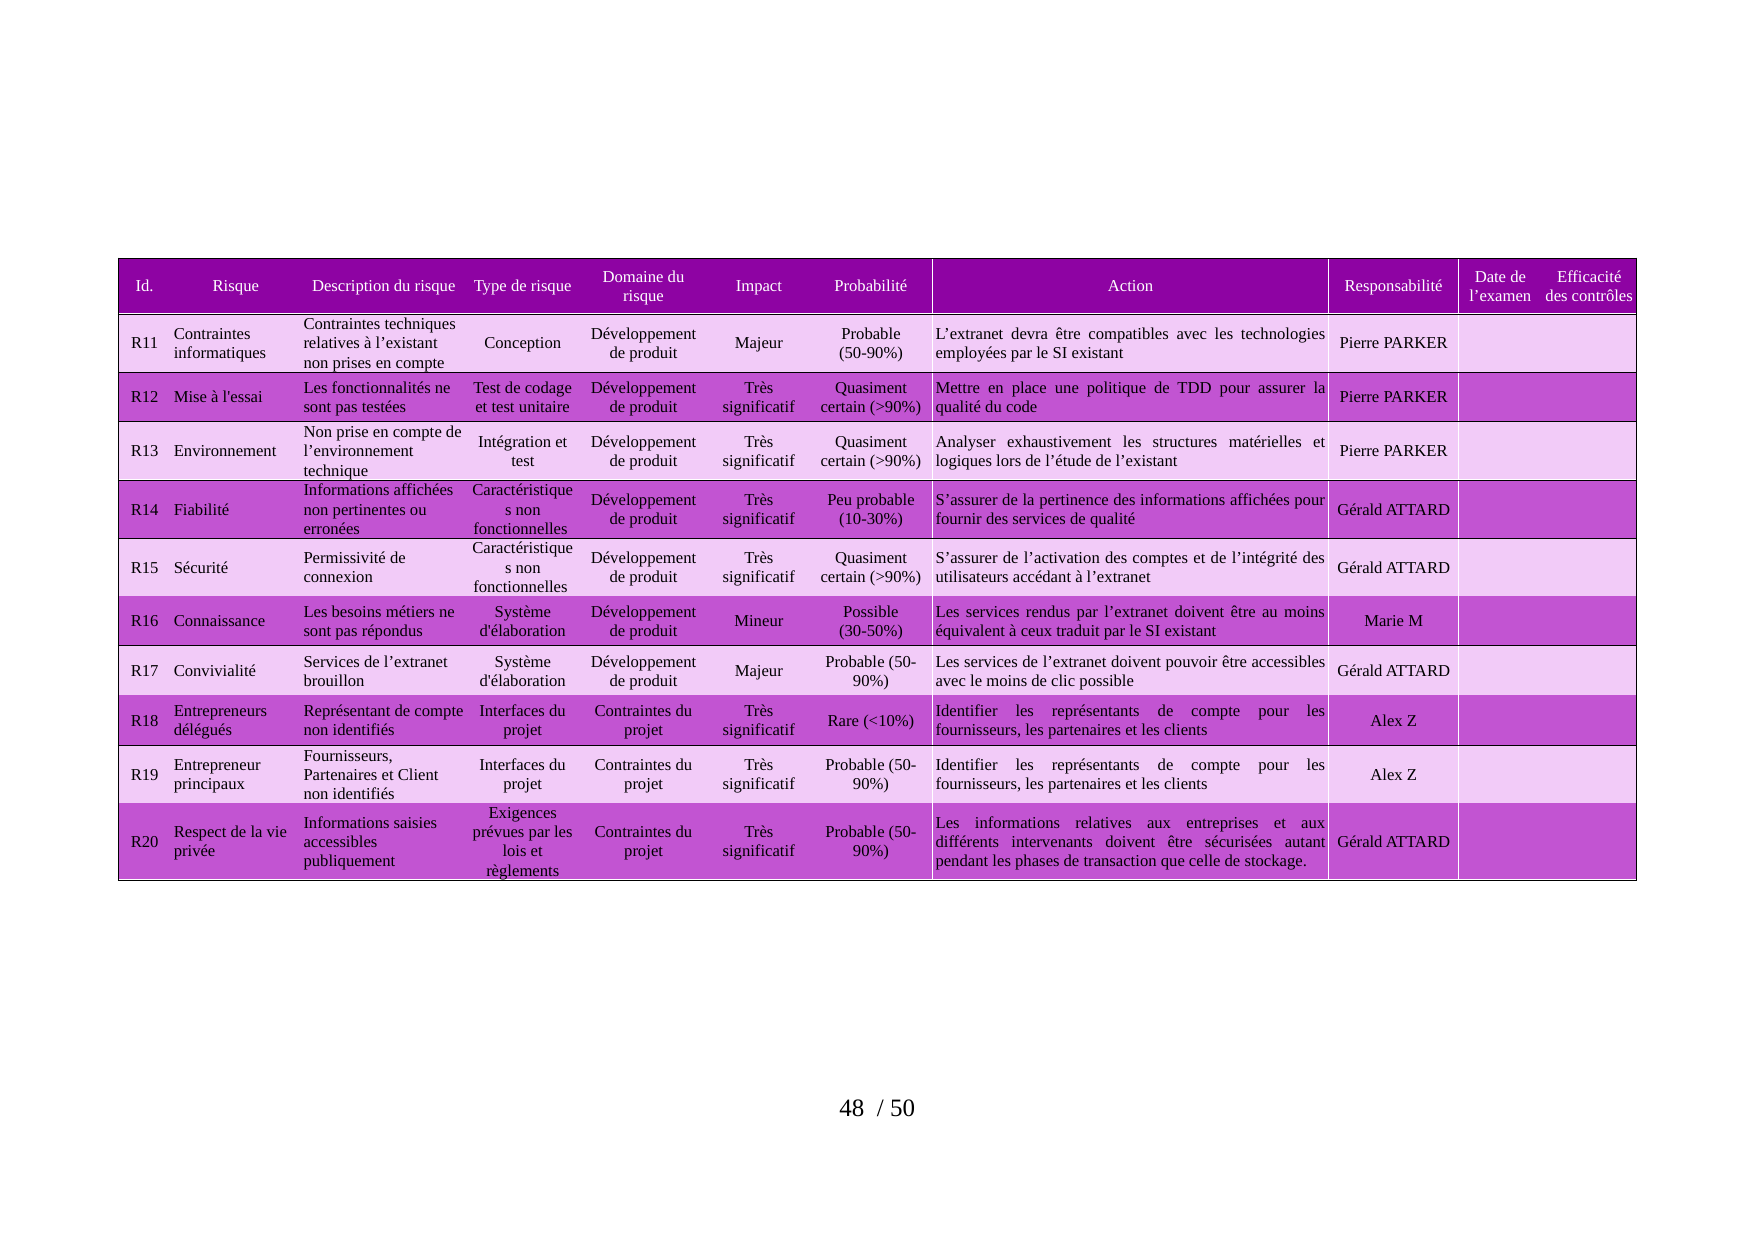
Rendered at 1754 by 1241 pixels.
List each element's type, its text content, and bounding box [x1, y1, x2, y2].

table_cell Pierre PARKER [1329, 315, 1458, 372]
table_cell Probable (50-90%) [809, 746, 932, 803]
table_cell Respect de la vie privée [171, 803, 300, 879]
table_cell Rare (<10%) [809, 695, 932, 745]
table_cell Caractéristiques non fonctionnelles [467, 539, 578, 596]
table_cell Les fonctionnalités ne sont pas testées [300, 373, 467, 421]
table_cell [1459, 596, 1542, 645]
table_cell R17 [119, 646, 171, 695]
table_header Efficacité des contrôles [1542, 259, 1636, 313]
table_cell Connaissance [171, 596, 300, 645]
table_cell Les services de l’extranet doivent pouvoir être accessibles avec le moins de clic possible [933, 646, 1328, 695]
table_cell Gérald ATTARD [1329, 539, 1458, 596]
table_cell [1542, 646, 1636, 695]
table_cell Majeur [708, 315, 809, 372]
table_cell [1542, 596, 1636, 645]
table_cell Sécurité [171, 539, 300, 596]
table_cell [1459, 695, 1542, 745]
table_cell [1459, 803, 1542, 879]
table_cell Probable (50-90%) [809, 646, 932, 695]
table_cell [1542, 422, 1636, 479]
table_cell Développement de produit [578, 373, 708, 421]
table_cell Développement de produit [578, 422, 708, 479]
table_header Domaine du risque [578, 259, 708, 313]
table_cell Système d'élaboration [467, 596, 578, 645]
table_cell Les informations relatives aux entreprises et aux différents intervenants doivent être sécurisées autant pendant les phases de transaction que celle de stockage. [933, 803, 1328, 879]
table_cell Fiabilité [171, 481, 300, 538]
table_cell L’extranet devra être compatibles avec les technologies employées par le SI existant [933, 315, 1328, 372]
table_cell Caractéristiques non fonctionnelles [467, 481, 578, 538]
table_cell Mineur [708, 596, 809, 645]
table_cell Informations saisies accessibles publiquement [300, 803, 467, 879]
table_cell Gérald ATTARD [1329, 646, 1458, 695]
table_cell Très significatif [708, 422, 809, 479]
table_cell Intégration et test [467, 422, 578, 479]
table_cell R20 [119, 803, 171, 879]
table_cell R14 [119, 481, 171, 538]
table_cell R15 [119, 539, 171, 596]
table_cell Probable (50-90%) [809, 803, 932, 879]
table_cell Gérald ATTARD [1329, 481, 1458, 538]
table_cell Convivialité [171, 646, 300, 695]
table_cell Possible (30-50%) [809, 596, 932, 645]
table_cell Fournisseurs, Partenaires et Client non identifiés [300, 746, 467, 803]
table_cell [1542, 539, 1636, 596]
table_cell Contraintes du projet [578, 695, 708, 745]
table_cell [1459, 646, 1542, 695]
table_cell Pierre PARKER [1329, 373, 1458, 421]
table_cell Très significatif [708, 481, 809, 538]
table_header Impact [708, 259, 809, 313]
table_cell Quasiment certain (>90%) [809, 539, 932, 596]
table_cell Alex Z [1329, 695, 1458, 745]
table_cell Alex Z [1329, 746, 1458, 803]
table_cell Interfaces du projet [467, 746, 578, 803]
table_cell Contraintes techniques relatives à l’existant non prises en compte [300, 315, 467, 372]
table_cell Développement de produit [578, 315, 708, 372]
table_cell [1542, 803, 1636, 879]
table_cell Système d'élaboration [467, 646, 578, 695]
table_cell Développement de produit [578, 646, 708, 695]
table_cell Test de codage et test unitaire [467, 373, 578, 421]
table_cell Informations affichées non pertinentes ou erronées [300, 481, 467, 538]
table_cell Conception [467, 315, 578, 372]
table_cell Marie M [1329, 596, 1458, 645]
table_cell Probable (50-90%) [809, 315, 932, 372]
table_cell Développement de produit [578, 596, 708, 645]
table_cell Très significatif [708, 539, 809, 596]
table_cell Entrepreneurs délégués [171, 695, 300, 745]
table_cell [1542, 746, 1636, 803]
table_header Id. [119, 259, 171, 313]
table_header Responsabilité [1329, 259, 1458, 313]
table_cell R12 [119, 373, 171, 421]
table_cell [1542, 373, 1636, 421]
table_header Probabilité [809, 259, 932, 313]
table_cell Entrepreneur principaux [171, 746, 300, 803]
table_cell [1459, 422, 1542, 479]
table_cell [1459, 746, 1542, 803]
table_cell Identifier les représentants de compte pour les fournisseurs, les partenaires et les clients [933, 746, 1328, 803]
table_header Action [933, 259, 1328, 313]
table_cell Représentant de compte non identifiés [300, 695, 467, 745]
table_cell Peu probable (10-30%) [809, 481, 932, 538]
table_header Date de l’examen [1459, 259, 1542, 313]
table_cell Contraintes du projet [578, 746, 708, 803]
table_header Risque [171, 259, 300, 313]
table_cell [1542, 315, 1636, 372]
table_cell Mise à l'essai [171, 373, 300, 421]
table_cell Les services rendus par l’extranet doivent être au moins équivalent à ceux traduit par le SI existant [933, 596, 1328, 645]
table_cell [1459, 481, 1542, 538]
table_cell Quasiment certain (>90%) [809, 422, 932, 479]
table_cell R18 [119, 695, 171, 745]
table_cell Pierre PARKER [1329, 422, 1458, 479]
table_cell Majeur [708, 646, 809, 695]
table_cell R16 [119, 596, 171, 645]
table_cell Contraintes du projet [578, 803, 708, 879]
table_cell Contraintes informatiques [171, 315, 300, 372]
table_cell [1459, 373, 1542, 421]
table_cell Environnement [171, 422, 300, 479]
table_cell [1542, 695, 1636, 745]
table_cell Services de l’extranet brouillon [300, 646, 467, 695]
table_cell Très significatif [708, 803, 809, 879]
table_cell Les besoins métiers ne sont pas répondus [300, 596, 467, 645]
table_cell R13 [119, 422, 171, 479]
table_cell Non prise en compte de l’environnement technique [300, 422, 467, 479]
table_cell Mettre en place une politique de TDD pour assurer la qualité du code [933, 373, 1328, 421]
table_cell Quasiment certain (>90%) [809, 373, 932, 421]
table_cell Permissivité de connexion [300, 539, 467, 596]
table_cell [1459, 315, 1542, 372]
table_cell Développement de produit [578, 539, 708, 596]
table_cell R11 [119, 315, 171, 372]
table_cell Très significatif [708, 695, 809, 745]
table_cell [1542, 481, 1636, 538]
table_cell Analyser exhaustivement les structures matérielles et logiques lors de l’étude de l’existant [933, 422, 1328, 479]
table_cell S’assurer de l’activation des comptes et de l’intégrité des utilisateurs accédant à l’extranet [933, 539, 1328, 596]
table_header Type de risque [467, 259, 578, 313]
table_cell Interfaces du projet [467, 695, 578, 745]
table_cell Très significatif [708, 746, 809, 803]
table_cell Développement de produit [578, 481, 708, 538]
table_cell [1459, 539, 1542, 596]
table_cell Identifier les représentants de compte pour les fournisseurs, les partenaires et les clients [933, 695, 1328, 745]
table_cell R19 [119, 746, 171, 803]
table_cell S’assurer de la pertinence des informations affichées pour fournir des services de qualité [933, 481, 1328, 538]
table_header Description du risque [300, 259, 467, 313]
table_cell Gérald ATTARD [1329, 803, 1458, 879]
table_cell Exigences prévues par les lois et règlements [467, 803, 578, 879]
table_cell Très significatif [708, 373, 809, 421]
